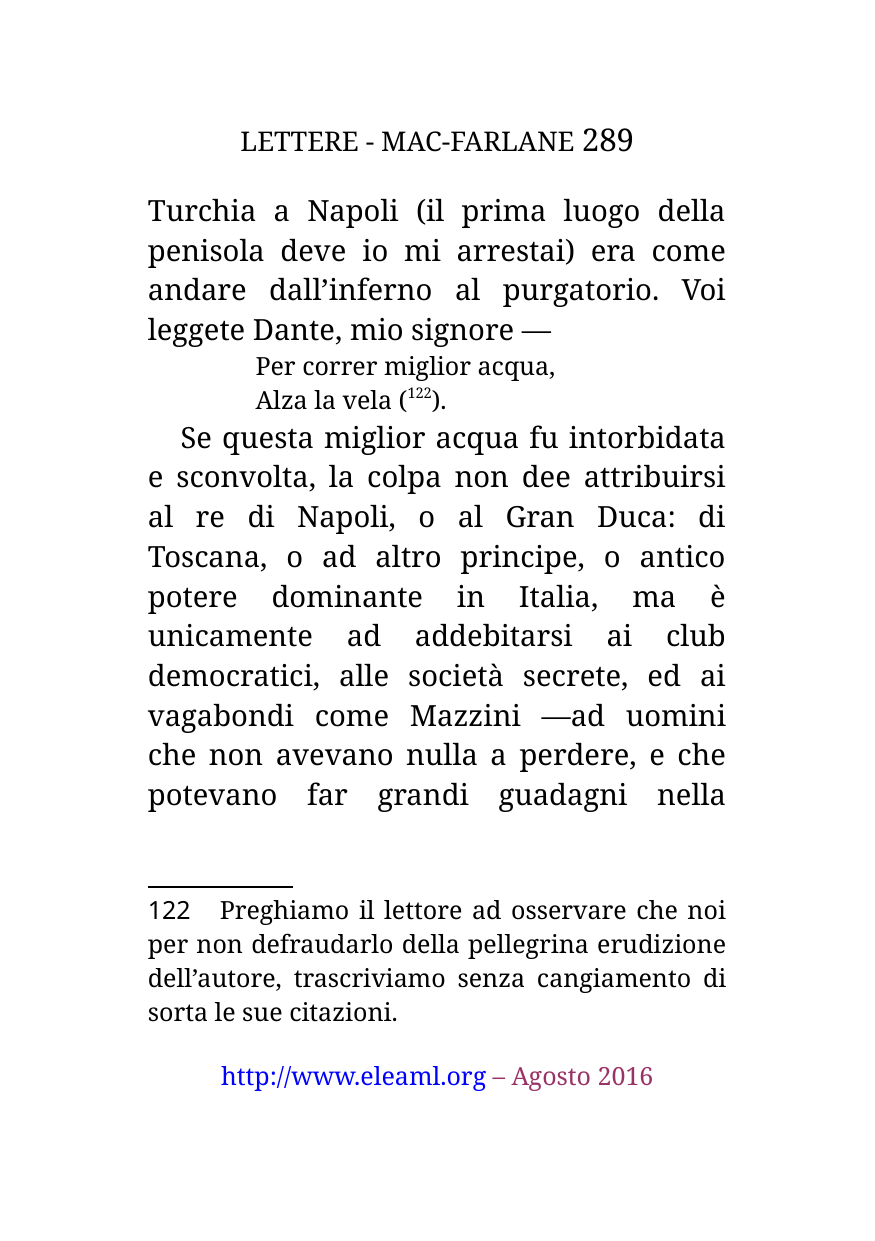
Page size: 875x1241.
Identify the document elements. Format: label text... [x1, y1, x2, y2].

text Turchia a Napoli (il prima luogo della penisola deve io mi arrestai) era come andare dall’inferno al purgatorio. Voi leggete Dante, mio signore — [148, 190, 726, 349]
text Preghiamo il lettore ad osservare che noi per non defraudarlo della pellegrina erudizione dell’autore, trascriviamo senza cangiamento di sorta le sue citazioni. [148, 893, 726, 1029]
text Per correr miglior acqua, [223, 349, 726, 383]
text Se questa miglior acqua fu intorbidata e sconvolta, la colpa non dee attribuirsi al re di Napoli, o al Gran Duca: di Toscana, o ad altro principe, o antico potere dominante in Italia, ma è unicamente ad addebitarsi ai club democratici, alle società secrete, ed ai vagabondi come Mazzini —ad uomini che non avevano nulla a perdere, e che potevano far grandi guadagni nella [148, 417, 726, 814]
text Alza la vela (). [223, 383, 726, 417]
